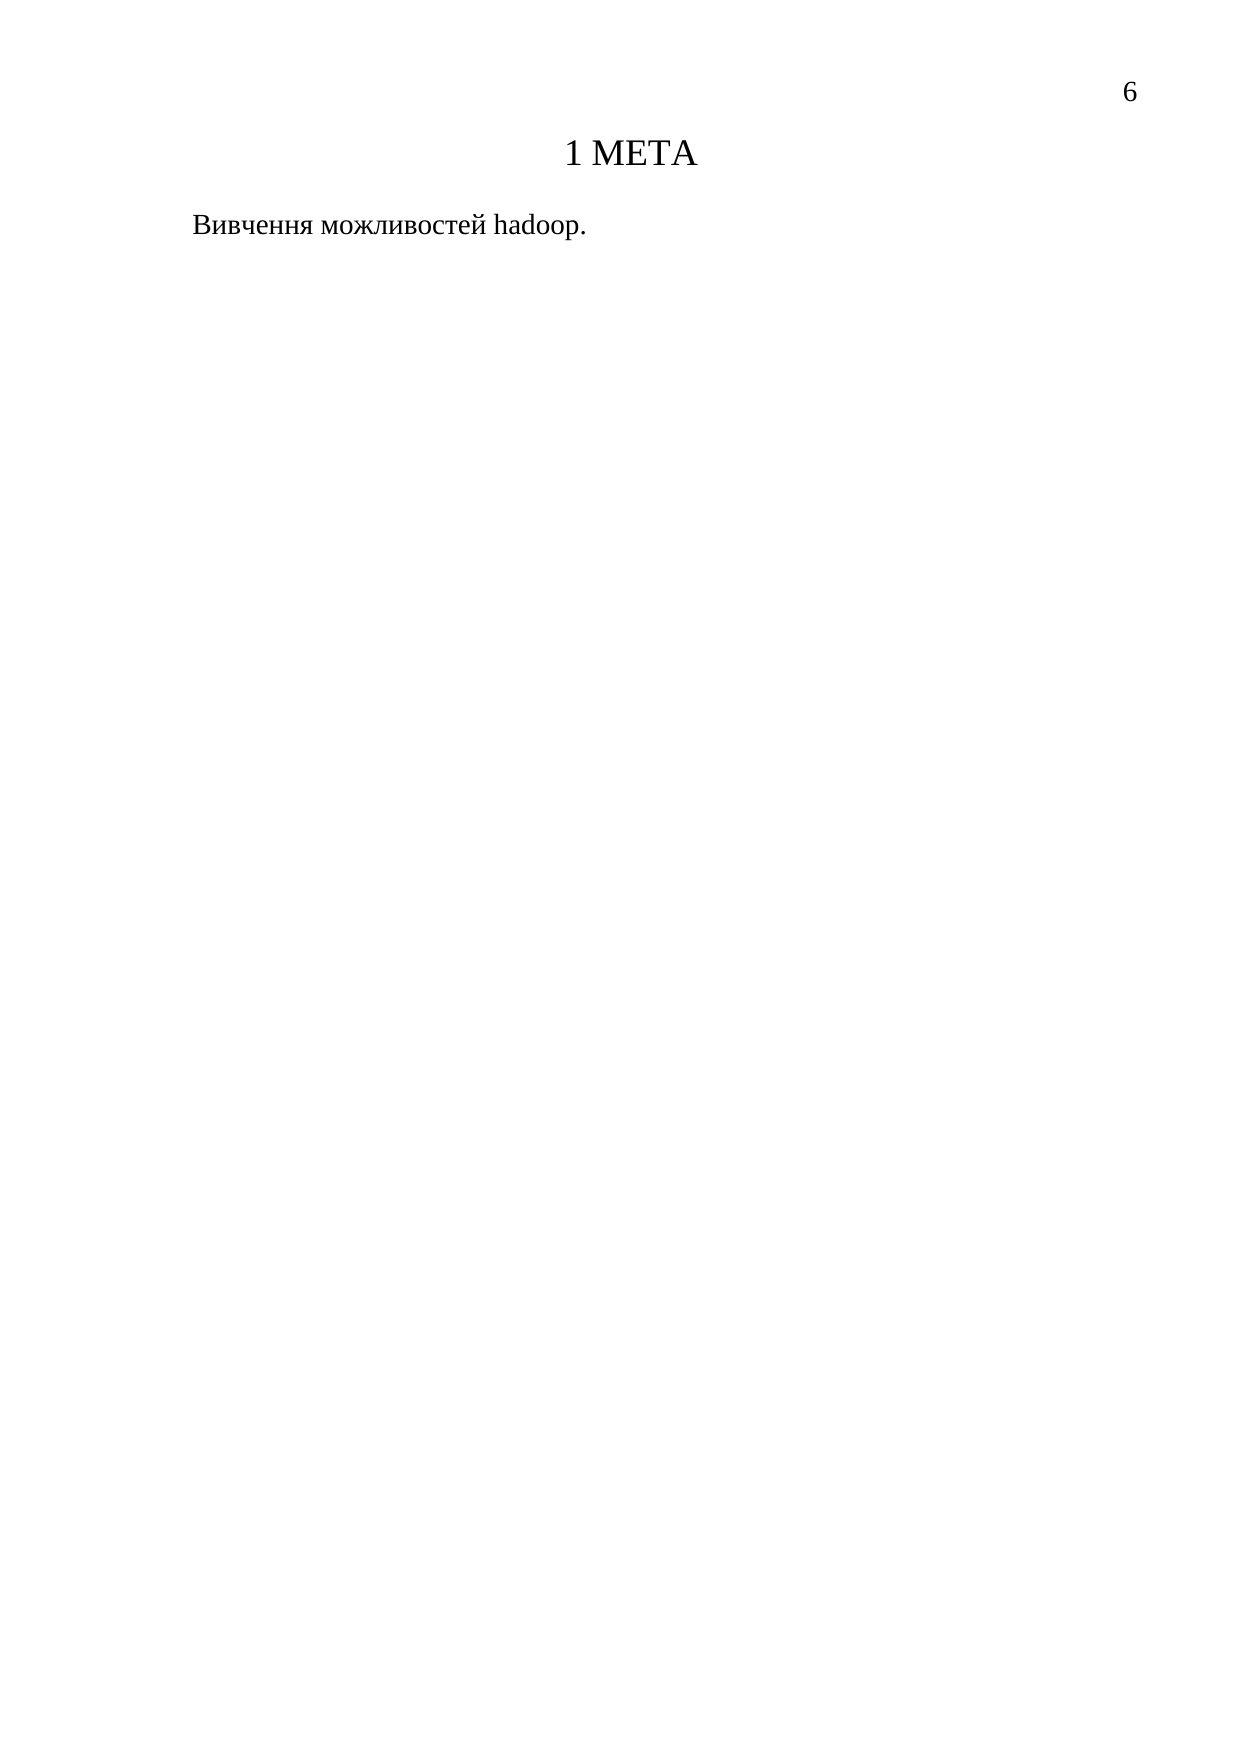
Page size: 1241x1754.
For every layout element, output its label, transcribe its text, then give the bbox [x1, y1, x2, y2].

text Вивчення можливостей hadoop. [118, 207, 1122, 241]
subtitle Мета [158, 130, 1104, 173]
